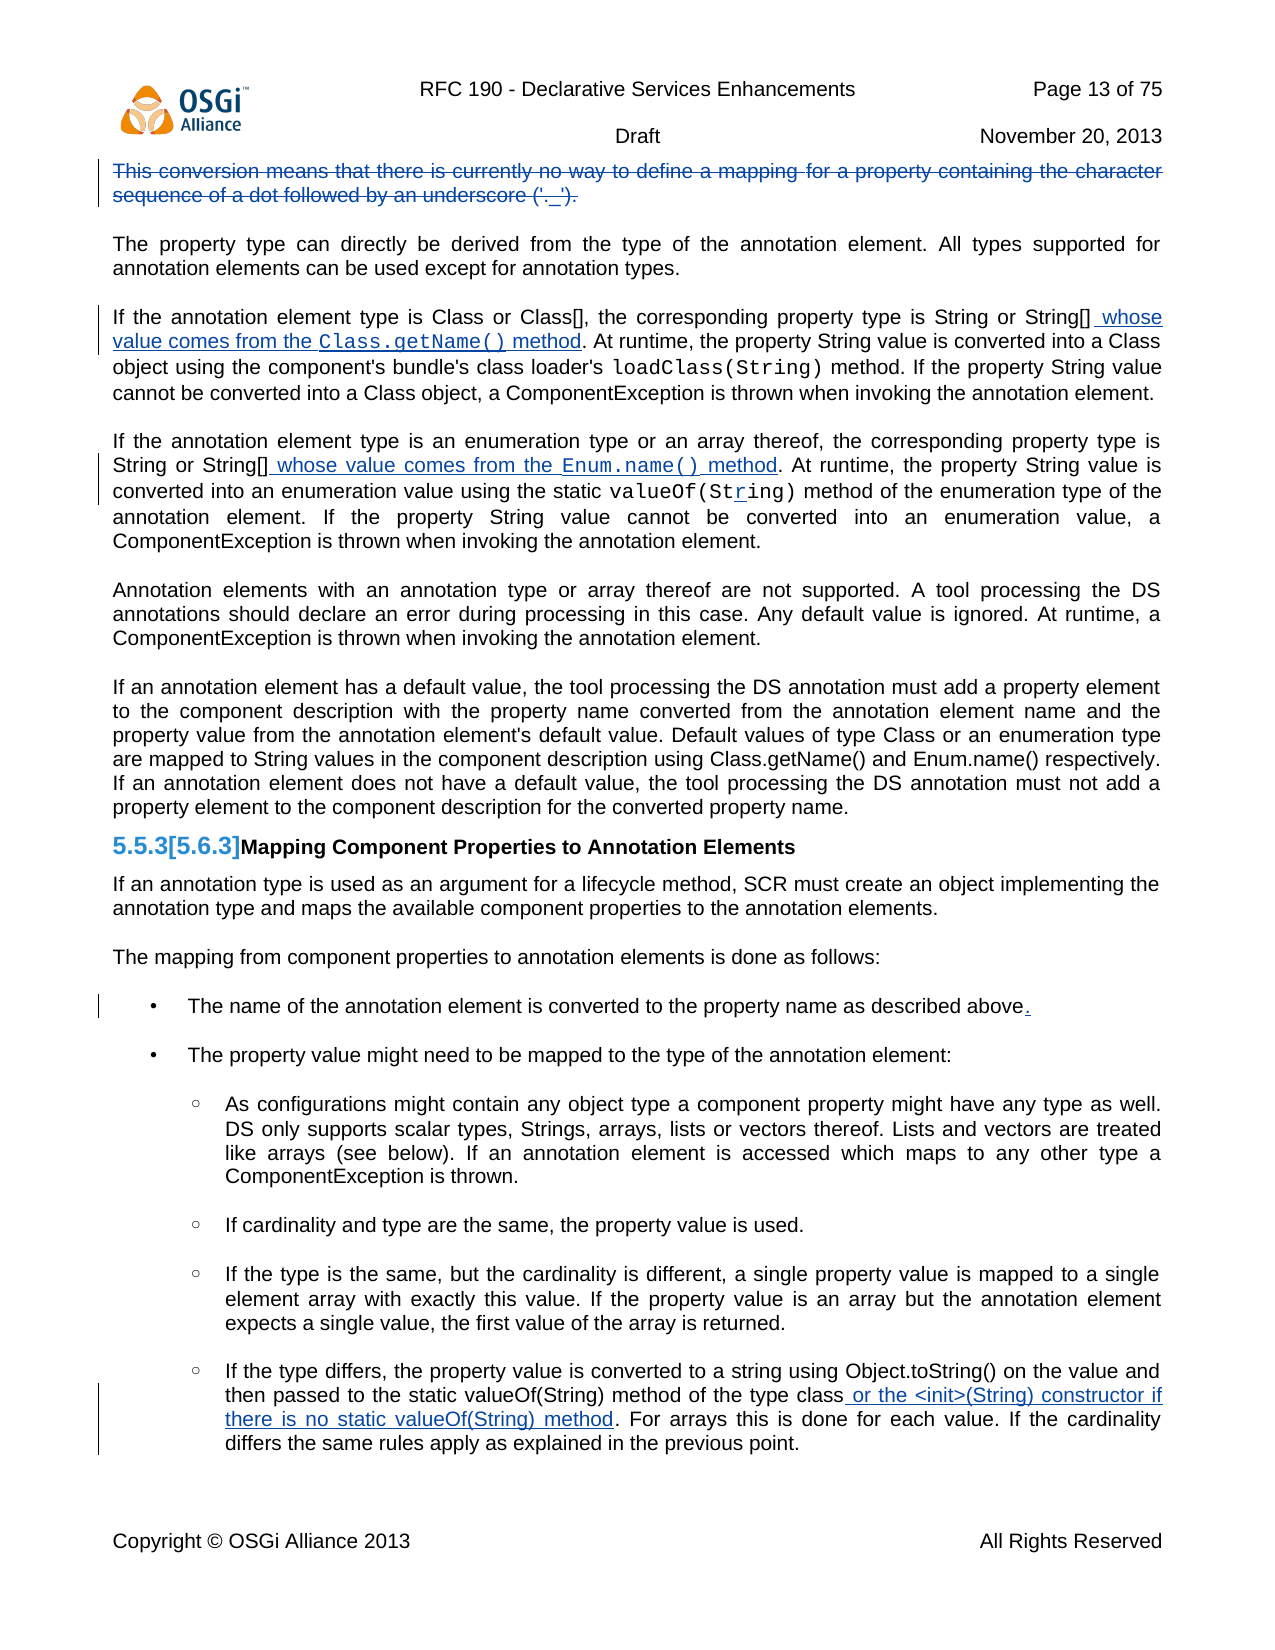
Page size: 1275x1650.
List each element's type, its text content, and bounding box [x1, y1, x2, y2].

list If the type is the same, but the cardinality is different, a single property value is mapped to a single element array with exactly this value. If the property value is an array but the annotation element expects a single value, the first value of the array is returned. [187, 1262, 1162, 1334]
list The name of the annotation element is converted to the property name as described above. [150, 994, 1162, 1018]
list If the type differs, the property value is converted to a string using Object.toString() on the value and then passed to the static valueOf(String) method of the type class or the <init>(String) constructor if there is no static valueOf(String) method. For arrays this is done for each value. If the cardinality differs the same rules apply as explained in the previous point. [187, 1359, 1162, 1455]
text If the annotation element type is an enumeration type or an array thereof, the corresponding property type is String or String[] whose value comes from the Enum.name() method. At runtime, the property String value is converted into an enumeration value using the static valueOf(String) method of the enumeration type of the annotation element. If the property String value cannot be converted into an enumeration value, a ComponentException is thrown when invoking the annotation element. [112, 429, 1162, 553]
text If the annotation element type is Class or Class[], the corresponding property type is String or String[] whose value comes from the Class.getName() method. At runtime, the property String value is converted into a Class object using the component's bundle's class loader's loadClass(String) method. If the property String value cannot be converted into a Class object, a ComponentException is thrown when invoking the annotation element. [112, 305, 1162, 404]
text If an annotation type is used as an argument for a lifecycle method, SCR must create an object implementing the annotation type and maps the available component properties to the annotation elements. [112, 872, 1162, 920]
text If an annotation element has a default value, the tool processing the DS annotation must add a property element to the component description with the property name converted from the annotation element name and the property value from the annotation element's default value. Default values of type Class or an enumeration type are mapped to String values in the component description using Class.getName() and Enum.name() respectively. If an annotation element does not have a default value, the tool processing the DS annotation must not add a property element to the component description for the converted property name. [112, 675, 1162, 818]
list If cardinality and type are the same, the property value is used. [187, 1213, 1162, 1237]
subtitle Mapping Component Properties to Annotation Elements [112, 831, 1162, 860]
text The property type can directly be derived from the type of the annotation element. All types supported for annotation elements can be used except for annotation types. [112, 232, 1162, 280]
picture [113, 78, 257, 142]
text Annotation elements with an annotation type or array thereof are not supported. A tool processing the DS annotations should declare an error during processing in this case. Any default value is ignored. At runtime, a ComponentException is thrown when invoking the annotation element. [112, 578, 1162, 650]
list The property value might need to be mapped to the type of the annotation element: [150, 1043, 1162, 1067]
list As configurations might contain any object type a component property might have any type as well. DS only supports scalar types, Strings, arrays, lists or vectors thereof. Lists and vectors are treated like arrays (see below). If an annotation element is accessed which maps to any other type a ComponentException is thrown. [187, 1092, 1162, 1188]
text The mapping from component properties to annotation elements is done as follows: [112, 945, 1162, 969]
